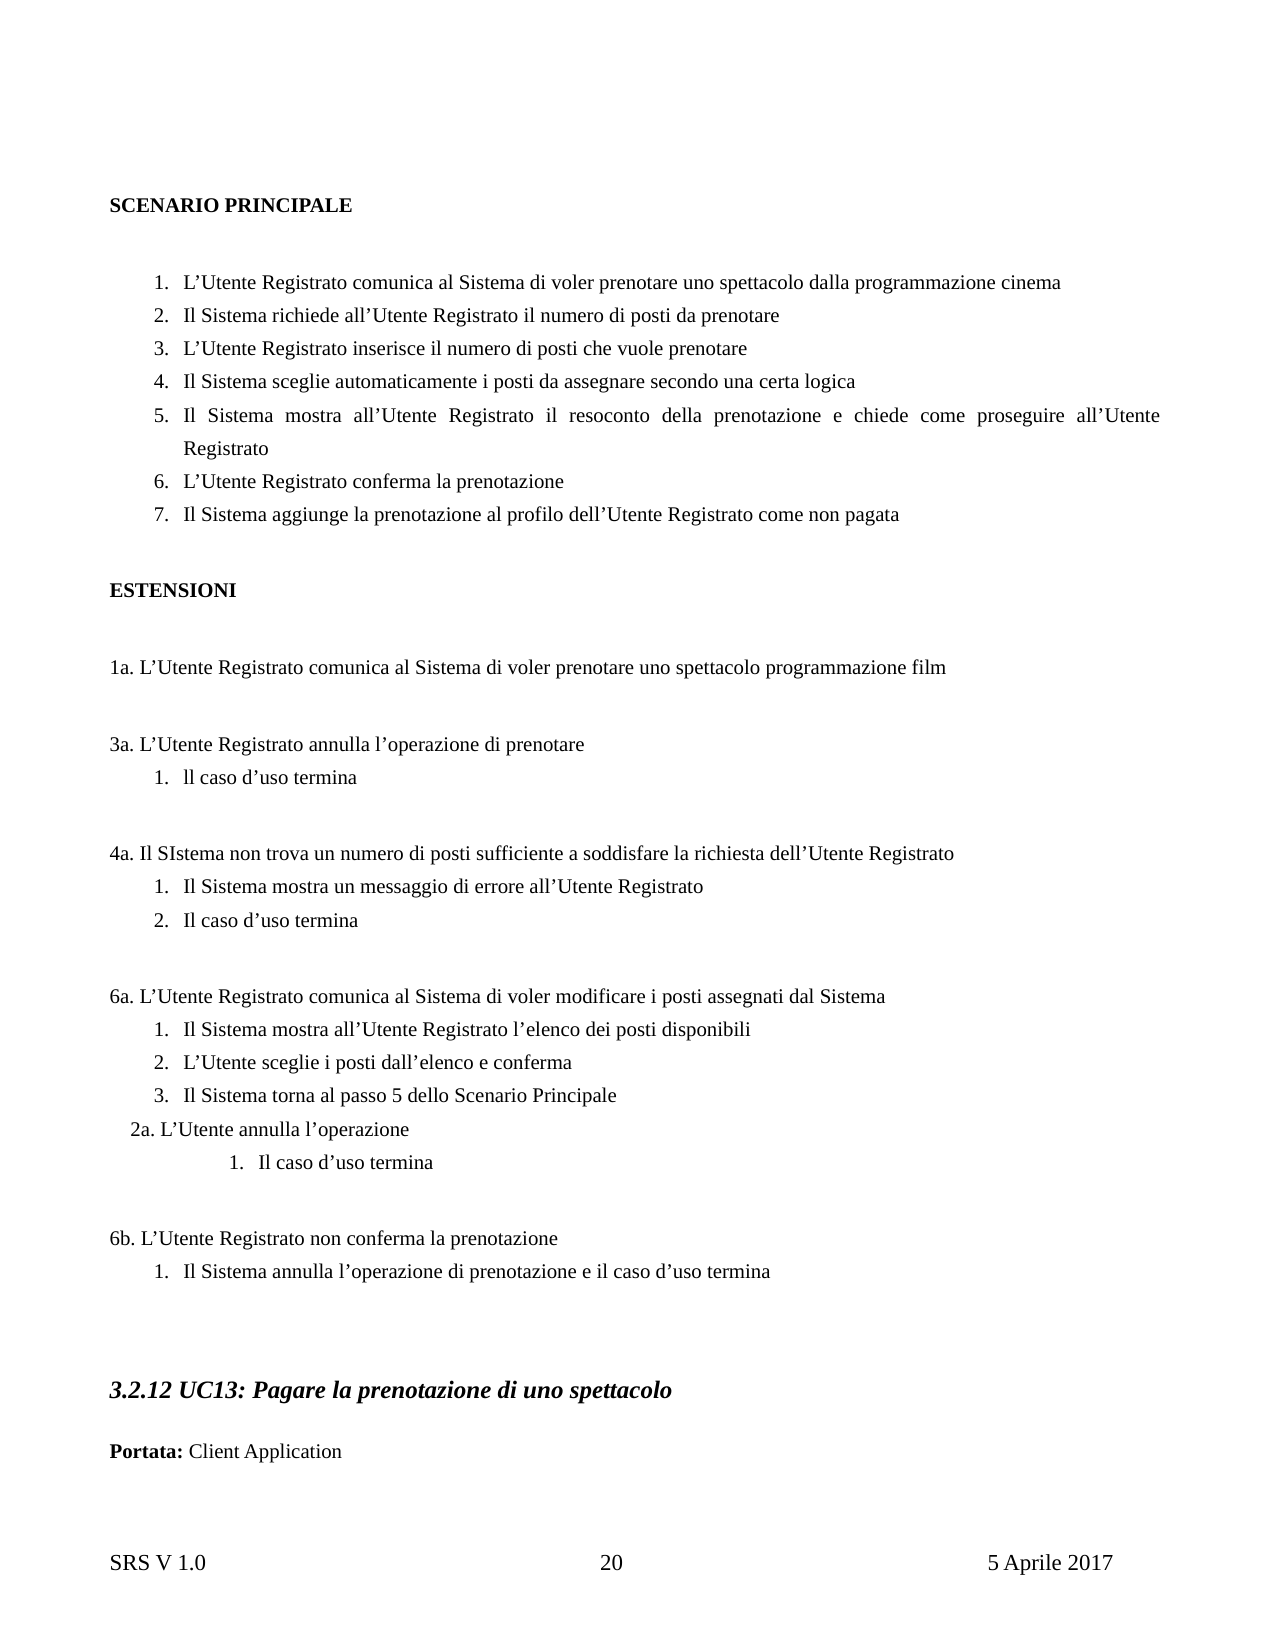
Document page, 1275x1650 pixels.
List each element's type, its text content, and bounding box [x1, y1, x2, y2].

list Il Sistema aggiunge la prenotazione al profilo dell’Utente Registrato come non pagata [153, 502, 1162, 526]
text ESTENSIONI [109, 578, 1162, 602]
text 3a. L’Utente Registrato annulla l’operazione di prenotare [109, 732, 1162, 756]
list Il Sistema sceglie automaticamente i posti da assegnare secondo una certa logica [153, 369, 1162, 393]
list ll caso d’uso termina [153, 765, 1162, 789]
text 1a. L’Utente Registrato comunica al Sistema di voler prenotare uno spettacolo programmazione film [109, 655, 1162, 679]
text SCENARIO PRINCIPALE [109, 193, 1162, 217]
text Portata: Client Application [109, 1439, 1162, 1463]
list L’Utente Registrato conferma la prenotazione [153, 469, 1162, 493]
list Il Sistema mostra un messaggio di errore all’Utente Registrato [153, 874, 1162, 898]
text 6a. L’Utente Registrato comunica al Sistema di voler modificare i posti assegnati dal Sistema [109, 984, 1162, 1008]
list Il Sistema annulla l’operazione di prenotazione e il caso d’uso termina [153, 1259, 1162, 1283]
list L’Utente Registrato inserisce il numero di posti che vuole prenotare [153, 336, 1162, 360]
list Il Sistema richiede all’Utente Registrato il numero di posti da prenotare [153, 303, 1162, 327]
list L’Utente sceglie i posti dall’elenco e conferma [153, 1050, 1162, 1074]
text 4a. Il SIstema non trova un numero di posti sufficiente a soddisfare la richiesta dell’Utente Registrato [109, 841, 1162, 865]
list Il Sistema torna al passo 5 dello Scenario Principale [153, 1083, 1162, 1107]
subtitle 3.2.12 UC13: Pagare la prenotazione di uno spettacolo [109, 1375, 1162, 1404]
list Il caso d’uso termina [153, 907, 1162, 932]
text 6b. L’Utente Registrato non conferma la prenotazione [109, 1226, 1162, 1250]
list Il Sistema mostra all’Utente Registrato il resoconto della prenotazione e chiede come proseguire all’Utente Registrato [153, 402, 1162, 460]
text 2a. L’Utente annulla l’operazione [109, 1117, 1162, 1141]
list Il caso d’uso termina [228, 1150, 1162, 1174]
list L’Utente Registrato comunica al Sistema di voler prenotare uno spettacolo dalla programmazione cinema [153, 270, 1162, 294]
list Il Sistema mostra all’Utente Registrato l’elenco dei posti disponibili [153, 1017, 1162, 1041]
